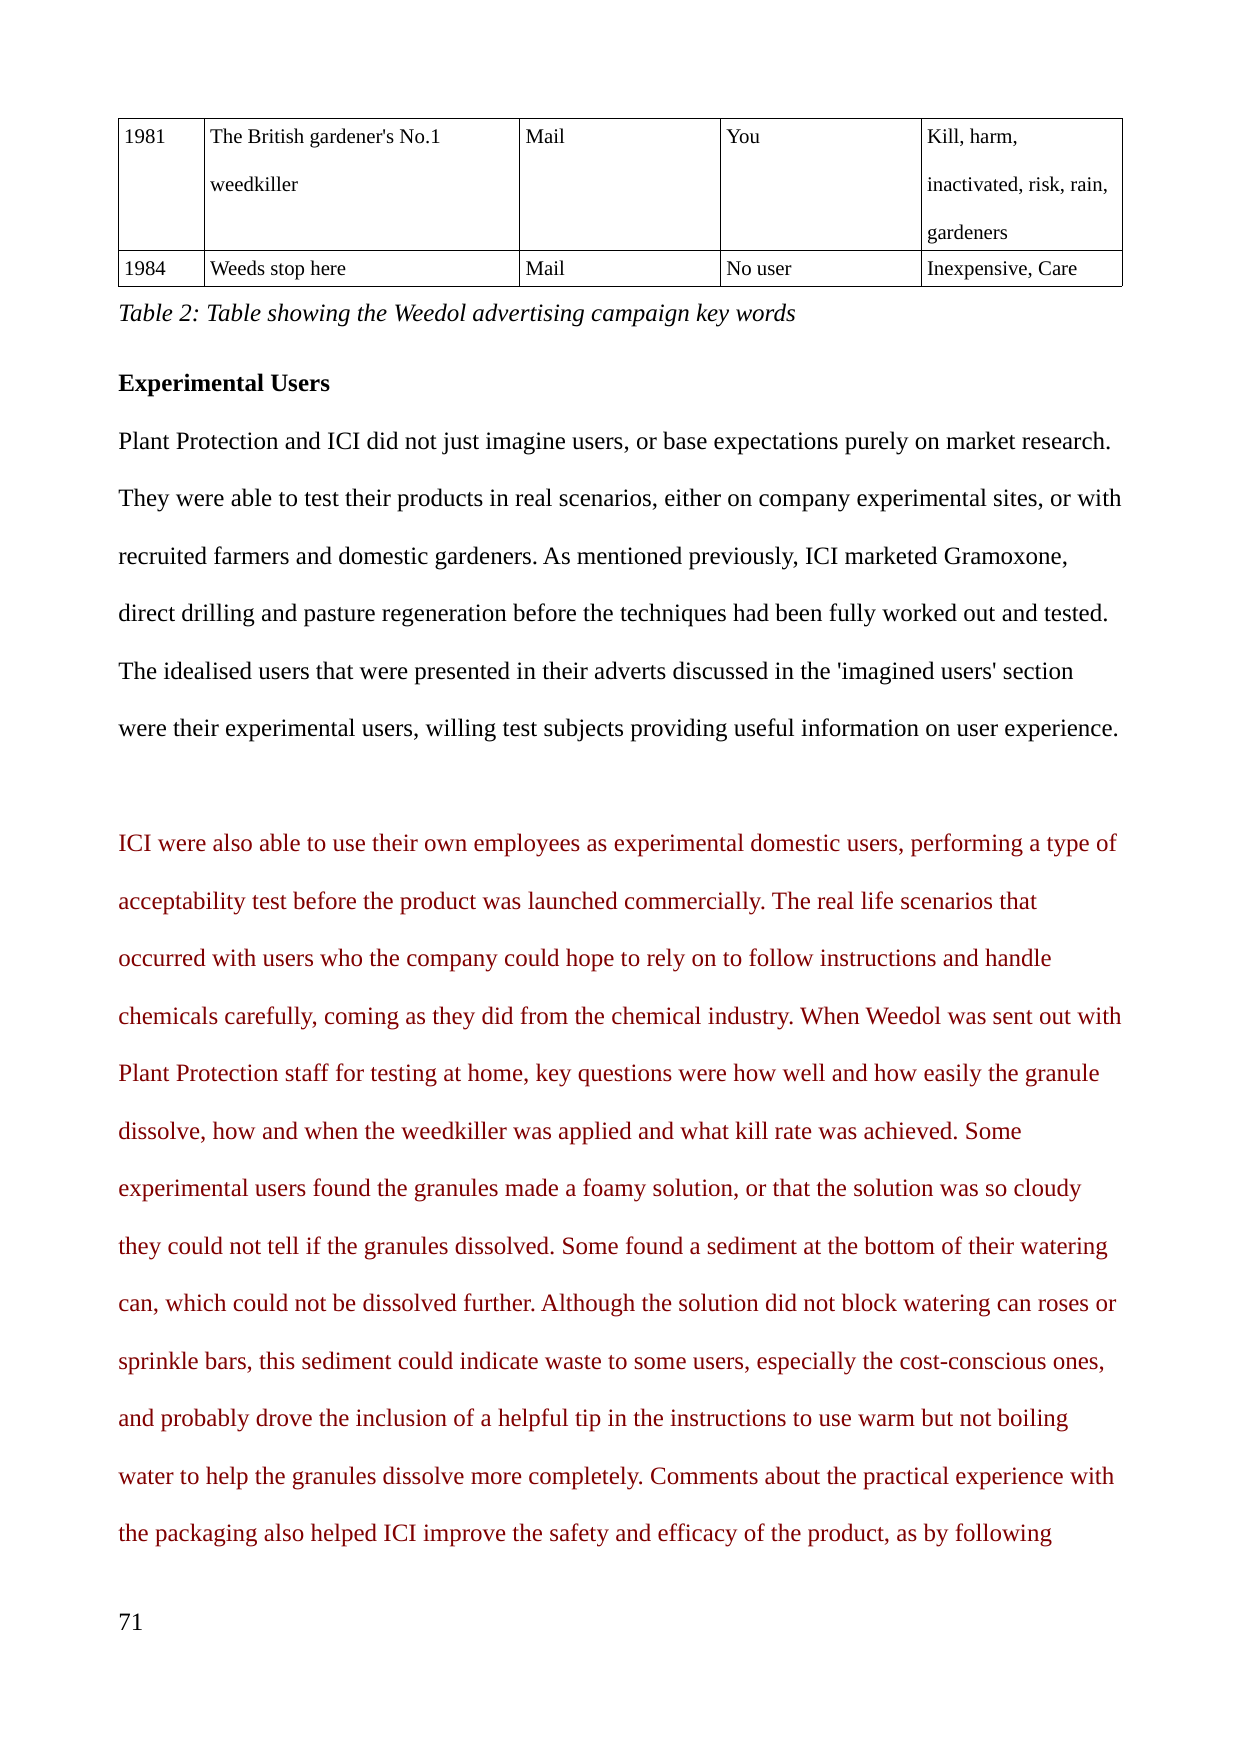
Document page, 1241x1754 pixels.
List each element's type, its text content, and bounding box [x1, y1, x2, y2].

table_cell No user [721, 251, 921, 286]
text Table 2: Table showing the Weedol advertising campaign key words [118, 298, 1122, 327]
table_cell Mail [520, 251, 720, 286]
text Experimental Users [118, 368, 1122, 397]
table_cell 1981 [119, 119, 204, 250]
table_cell 1984 [119, 251, 204, 286]
text Plant Protection and ICI did not just imagine users, or base expectations purely on market research. They were able to test their products in real scenarios, either on company experimental sites, or with recruited farmers and domestic gardeners. As mentioned previously, ICI marketed Gramoxone, direct drilling and pasture regeneration before the techniques had been fully worked out and tested. The idealised users that were presented in their adverts discussed in the 'imagined users' section were their experimental users, willing test subjects providing useful information on user experience. [118, 426, 1122, 742]
table_cell Inexpensive, Care [922, 251, 1122, 286]
table_cell Kill, harm, inactivated, risk, rain, gardeners [922, 119, 1122, 250]
table_cell You [721, 119, 921, 250]
table_cell Weeds stop here [205, 251, 519, 286]
text ICI were also able to use their own employees as experimental domestic users, performing a type of acceptability test before the product was launched commercially. The real life scenarios that occurred with users who the company could hope to rely on to follow instructions and handle chemicals carefully, coming as they did from the chemical industry. When Weedol was sent out with Plant Protection staff for testing at home, key questions were how well and how easily the granule dissolve, how and when the weedkiller was applied and what kill rate was achieved. Some experimental users found the granules made a foamy solution, or that the solution was so cloudy they could not tell if the granules dissolved. Some found a sediment at the bottom of their watering can, which could not be dissolved further. Although the solution did not block watering can roses or sprinkle bars, this sediment could indicate waste to some users, especially the cost-conscious ones, and probably drove the inclusion of a helpful tip in the instructions to use warm but not boiling water to help the granules dissolve more completely. Comments about the practical experience with the packaging also helped ICI improve the safety and efficacy of the product, as by following [118, 828, 1122, 1547]
table_cell The British gardener's No.1 weedkiller [205, 119, 519, 250]
table_cell Mail [520, 119, 720, 250]
